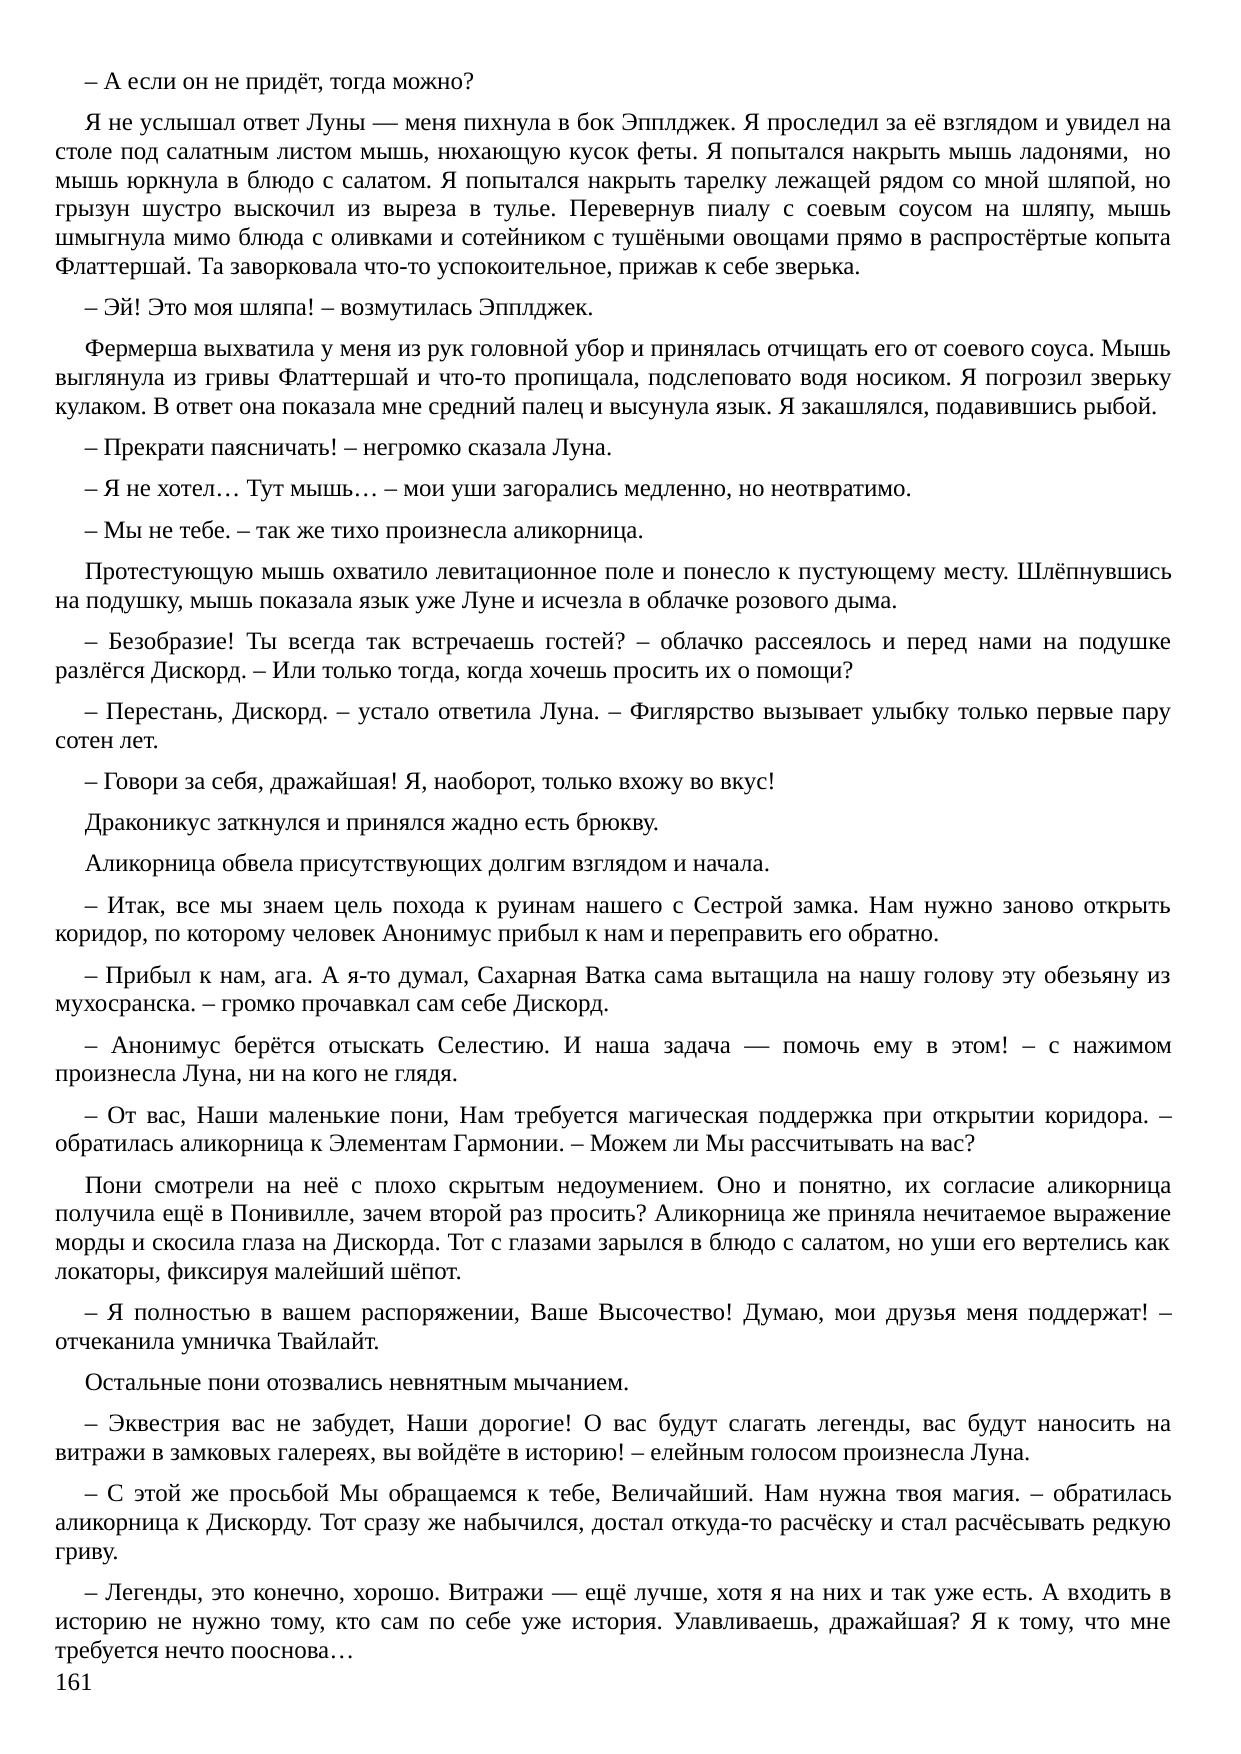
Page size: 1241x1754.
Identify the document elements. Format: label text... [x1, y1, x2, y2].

text Протестующую мышь охватило левитационное поле и понесло к пустующему месту. Шлёпнувшись на подушку, мышь показала язык уже Луне и исчезла в облачке розового дыма. [55, 556, 1173, 613]
text – С этой же просьбой Мы обращаемся к тебе, Величайший. Нам нужна твоя магия. – обратилась аликорница к Дискорду. Тот сразу же набычился, достал откуда-то расчёску и стал расчёсывать редкую гриву. [55, 1478, 1173, 1565]
text – Безобразие! Ты всегда так встречаешь гостей? – облачко рассеялось и перед нами на подушке разлёгся Дискорд. – Или только тогда, когда хочешь просить их о помощи? [55, 626, 1173, 683]
text Пони смотрели на неё с плохо скрытым недоумением. Оно и понятно, их согласие аликорница получила ещё в Понивилле, зачем второй раз просить? Аликорница же приняла нечитаемое выражение морды и скосила глаза на Дискорда. Тот с глазами зарылся в блюдо с салатом, но уши его вертелись как локаторы, фиксируя малейший шёпот. [55, 1170, 1173, 1285]
text – Эй! Это моя шляпа! – возмутилась Эпплджек. [55, 292, 1173, 321]
text – Прибыл к нам, ага. А я-то думал, Сахарная Ватка сама вытащила на нашу голову эту обезьяну из мухосранска. – громко прочавкал сам себе Дискорд. [55, 960, 1173, 1017]
text – А если он не придёт, тогда можно? [55, 66, 1173, 95]
text – Перестань, Дискорд. – устало ответила Луна. – Фиглярство вызывает улыбку только первые пару сотен лет. [55, 696, 1173, 753]
text – От вас, Наши маленькие пони, Нам требуется магическая поддержка при открытии коридора. – обратилась аликорница к Элементам Гармонии. – Можем ли Мы рассчитывать на вас? [55, 1100, 1173, 1157]
text – Прекрати паясничать! – негромко сказала Луна. [55, 432, 1173, 461]
text – Легенды, это конечно, хорошо. Витражи — ещё лучше, хотя я на них и так уже есть. А входить в историю не нужно тому, кто сам по себе уже история. Улавливаешь, дражайшая? Я к тому, что мне требуется нечто пооснова… [55, 1577, 1173, 1663]
text Фермерша выхватила у меня из рук головной убор и принялась отчищать его от соевого соуса. Мышь выглянула из гривы Флаттершай и что-то пропищала, подслеповато водя носиком. Я погрозил зверьку кулаком. В ответ она показала мне средний палец и высунула язык. Я закашлялся, подавившись рыбой. [55, 333, 1173, 420]
text – Я полностью в вашем распоряжении, Ваше Высочество! Думаю, мои друзья меня поддержат! – отчеканила умничка Твайлайт. [55, 1297, 1173, 1355]
text Аликорница обвела присутствующих долгим взглядом и начала. [55, 848, 1173, 877]
text – Я не хотел… Тут мышь… – мои уши загорались медленно, но неотвратимо. [55, 473, 1173, 502]
text Драконикус заткнулся и принялся жадно есть брюкву. [55, 807, 1173, 836]
text Я не услышал ответ Луны — меня пихнула в бок Эпплджек. Я проследил за её взглядом и увидел на столе под салатным листом мышь, нюхающую кусок феты. Я попытался накрыть мышь ладонями, но мышь юркнула в блюдо с салатом. Я попытался накрыть тарелку лежащей рядом со мной шляпой, но грызун шустро выскочил из выреза в тулье. Перевернув пиалу с соевым соусом на шляпу, мышь шмыгнула мимо блюда с оливками и сотейником с тушёными овощами прямо в распростёртые копыта Флаттершай. Та заворковала что-то успокоительное, прижав к себе зверька. [55, 107, 1173, 280]
text – Эквестрия вас не забудет, Наши дорогие! О вас будут слагать легенды, вас будут наносить на витражи в замковых галереях, вы войдёте в историю! – елейным голосом произнесла Луна. [55, 1408, 1173, 1466]
text – Говори за себя, дражайшая! Я, наоборот, только вхожу во вкус! [55, 766, 1173, 795]
text Остальные пони отозвались невнятным мычанием. [55, 1367, 1173, 1396]
text – Мы не тебе. – так же тихо произнесла аликорница. [55, 515, 1173, 543]
text – Анонимус берётся отыскать Селестию. И наша задача — помочь ему в этом! – с нажимом произнесла Луна, ни на кого не глядя. [55, 1030, 1173, 1087]
text – Итак, все мы знаем цель похода к руинам нашего с Сестрой замка. Нам нужно заново открыть коридор, по которому человек Анонимус прибыл к нам и переправить его обратно. [55, 890, 1173, 947]
